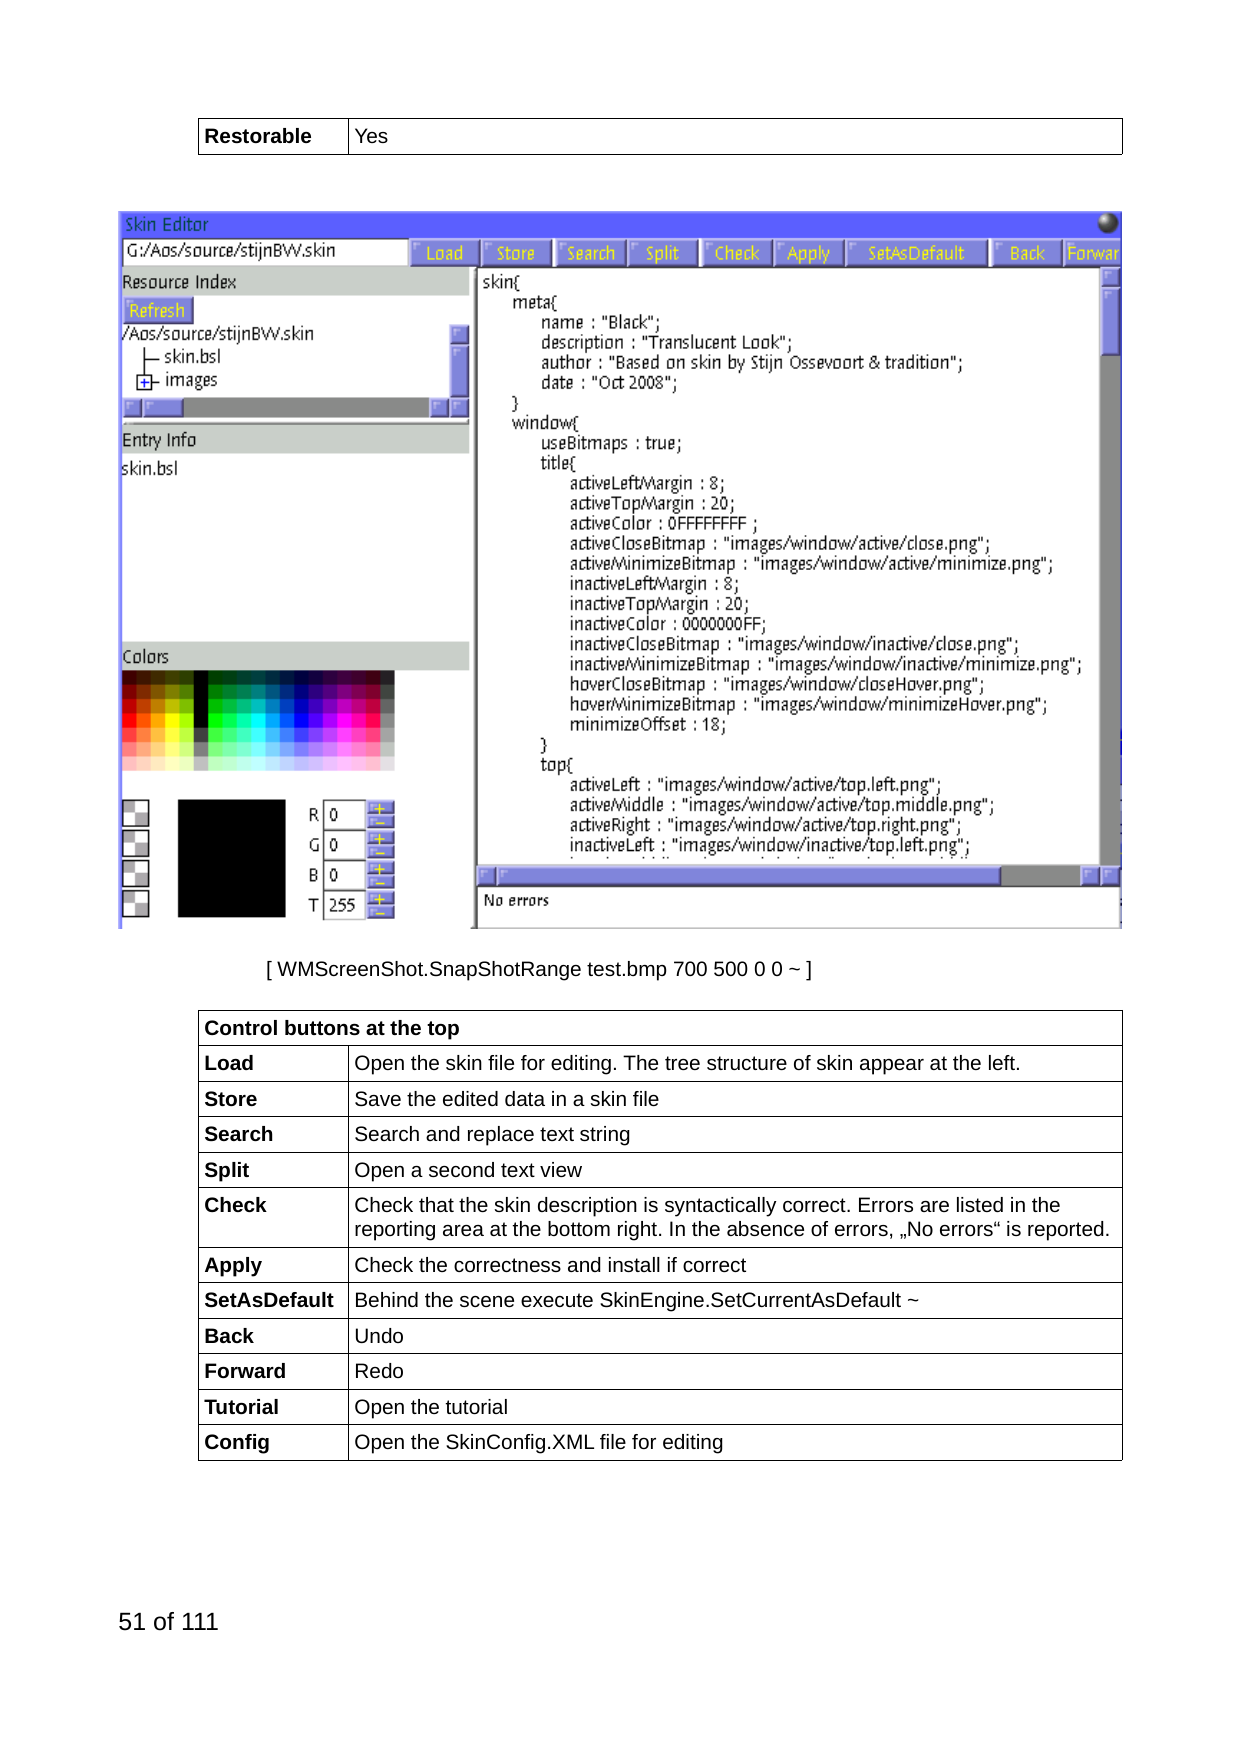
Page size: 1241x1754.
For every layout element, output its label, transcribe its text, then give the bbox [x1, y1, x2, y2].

table_cell Open the SkinConfig.XML file for editing [349, 1425, 1122, 1460]
table_cell Check that the skin description is syntactically correct. Errors are listed in the reporting area at the bottom right. In the absence of errors, „No errors“ is reported. [349, 1188, 1122, 1247]
table_cell Config [199, 1425, 348, 1460]
table_cell Search [199, 1117, 348, 1152]
table_cell SetAsDefault [199, 1283, 348, 1318]
table_cell Check [199, 1188, 348, 1247]
table_cell Restorable [199, 119, 348, 154]
table_cell Split [199, 1153, 348, 1187]
table_cell Forward [199, 1354, 348, 1389]
text [ WMScreenShot.SnapShotRange test.bmp 700 500 0 0 ~ ] [118, 957, 1122, 981]
table_cell Load [199, 1046, 348, 1081]
table_cell Behind the scene execute SkinEngine.SetCurrentAsDefault ~ [349, 1283, 1122, 1318]
table_cell Tutorial [199, 1390, 348, 1424]
table_cell Check the correctness and install if correct [349, 1248, 1122, 1282]
table_cell Apply [199, 1248, 348, 1282]
table_cell Open the tutorial [349, 1390, 1122, 1424]
table_cell Store [199, 1082, 348, 1116]
table_cell Redo [349, 1354, 1122, 1389]
table_cell Open a second text view [349, 1153, 1122, 1187]
table_cell Open the skin file for editing. The tree structure of skin appear at the left. [349, 1046, 1122, 1081]
table_header Control buttons at the top [199, 1011, 1122, 1045]
table_cell Undo [349, 1319, 1122, 1353]
table_cell Yes [349, 119, 1122, 154]
table_cell Back [199, 1319, 348, 1353]
picture [118, 211, 1122, 929]
table_cell Search and replace text string [349, 1117, 1122, 1152]
table_cell Save the edited data in a skin file [349, 1082, 1122, 1116]
